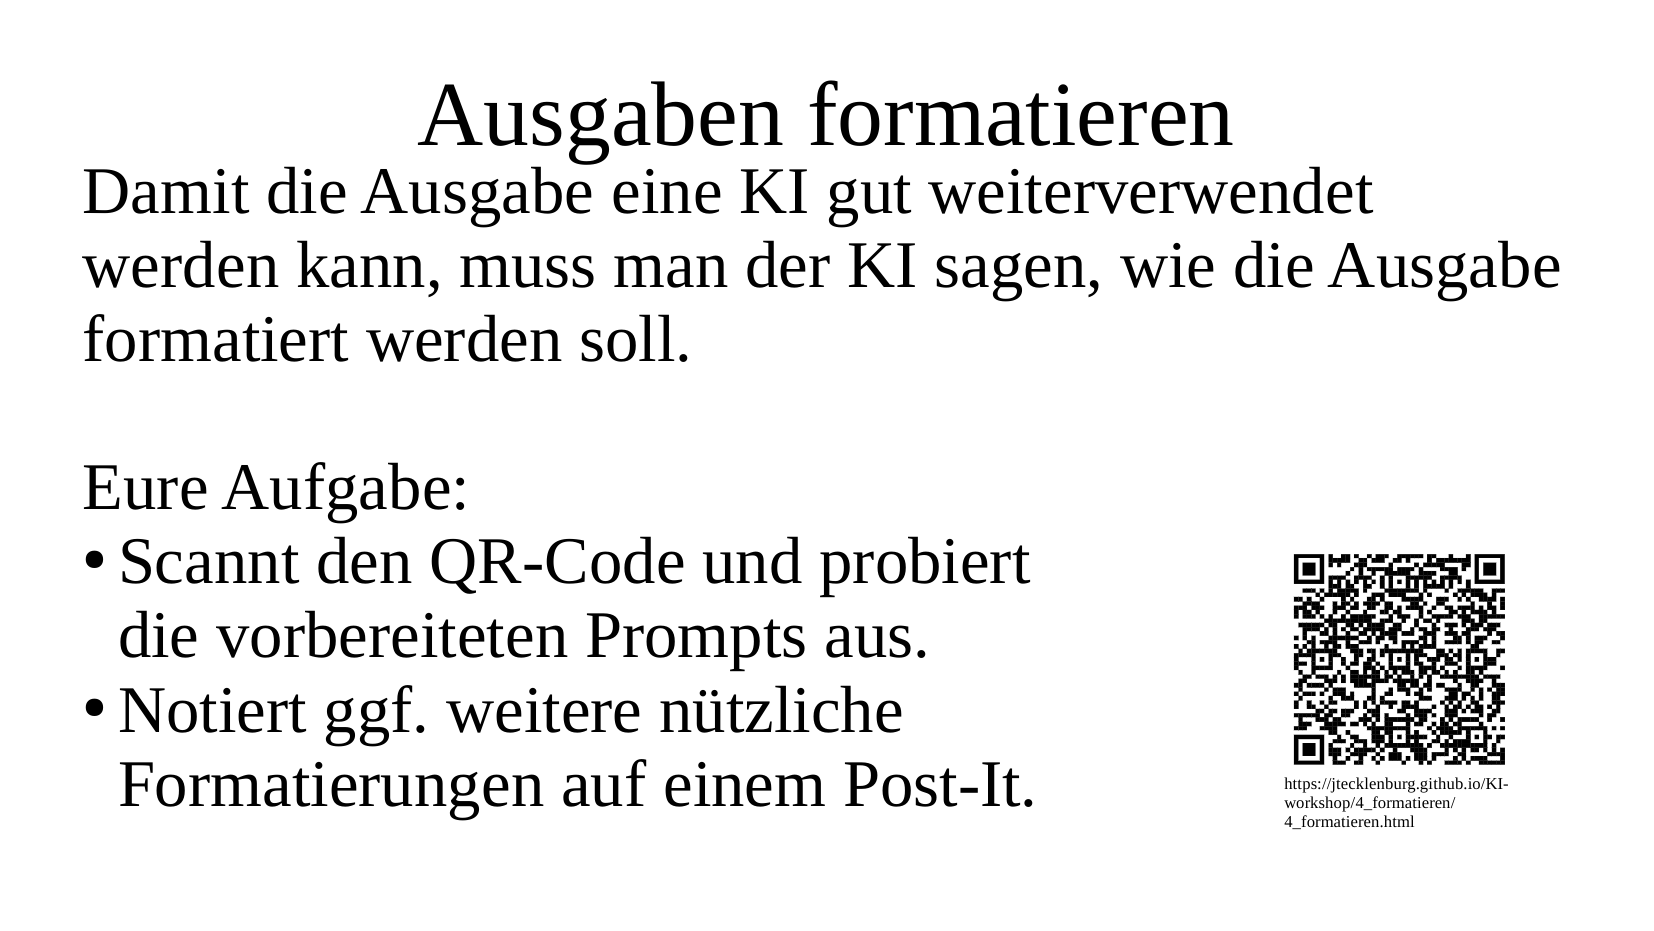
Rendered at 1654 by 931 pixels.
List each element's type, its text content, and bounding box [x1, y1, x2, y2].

title Ausgaben formatieren [82, 37, 1571, 154]
text_box https://jtecklenburg.github.io/KI-workshop/4_formatieren/4_formatieren.html [1269, 767, 1583, 838]
picture [1290, 548, 1506, 768]
subtitle Damit die Ausgabe eine KI gut weiterverwendet werden kann, muss man der KI sagen, wie die Ausgabe formatiert werden soll. Eure Aufgabe: Scannt den QR-Code und probiert die vorbereiteten Prompts aus. Notiert ggf. weitere nützliche Formatierungen auf einem Post-It. [82, 154, 1571, 821]
